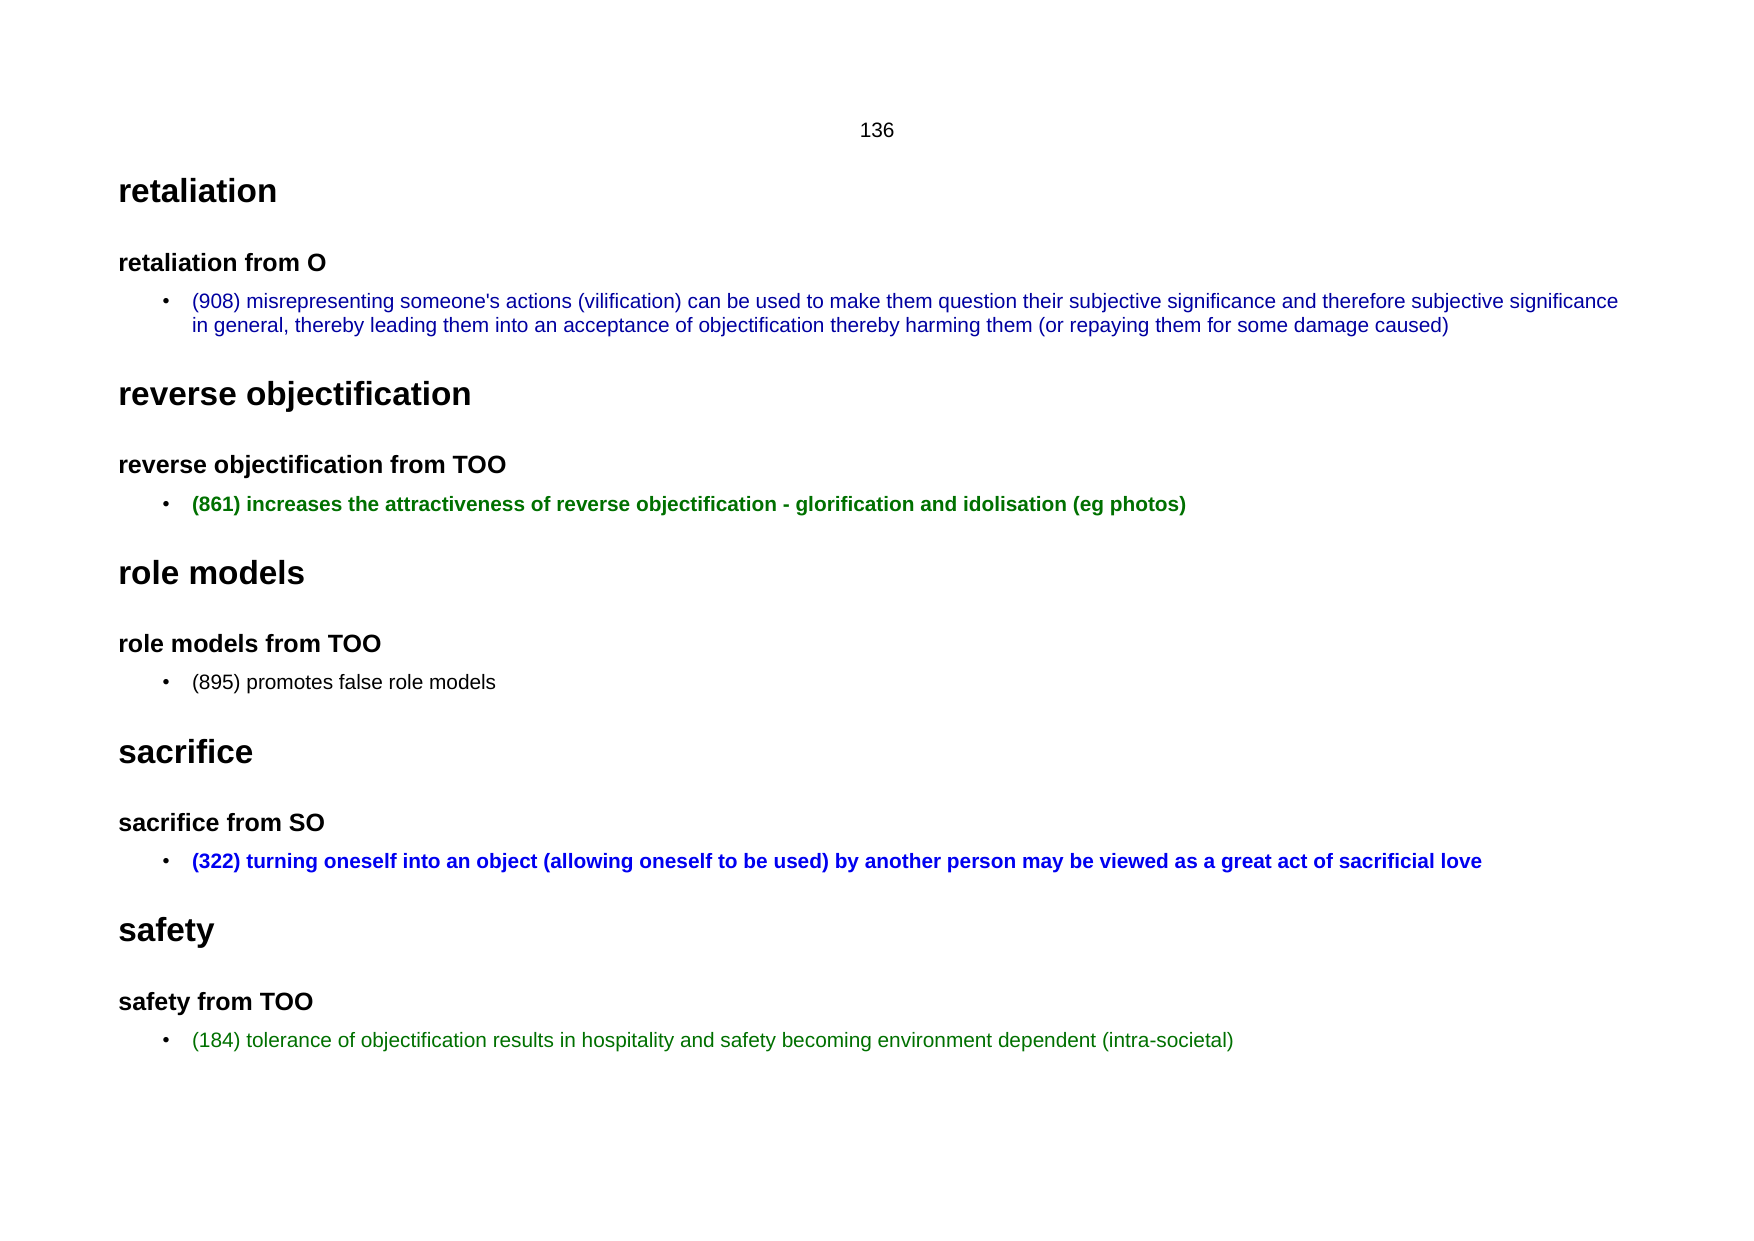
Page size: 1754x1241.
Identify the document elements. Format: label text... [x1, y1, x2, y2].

list (908) misrepresenting someone's actions (vilification) can be used to make them question their subjective significance and therefore subjective significance in general, thereby leading them into an acceptance of objectification thereby harming them (or repaying them for some damage caused) [162, 289, 1636, 337]
subtitle retaliation from O [118, 247, 1636, 276]
subtitle safety from TOO [118, 986, 1636, 1015]
list (322) turning oneself into an object (allowing oneself to be used) by another person may be viewed as a great act of sacrificial love [162, 849, 1636, 873]
subtitle reverse objectification [118, 374, 1636, 413]
subtitle role models from TOO [118, 629, 1636, 658]
list (184) tolerance of objectification results in hospitality and safety becoming environment dependent (intra-societal) [162, 1028, 1636, 1052]
subtitle sacrifice from SO [118, 808, 1636, 836]
subtitle safety [118, 911, 1636, 949]
list (895) promotes false role models [162, 670, 1636, 694]
subtitle retaliation [118, 172, 1636, 210]
subtitle role models [118, 553, 1636, 591]
subtitle sacrifice [118, 732, 1636, 770]
list (861) increases the attractiveness of reverse objectification - glorification and idolisation (eg photos) [162, 491, 1636, 516]
subtitle reverse objectification from TOO [118, 450, 1636, 479]
